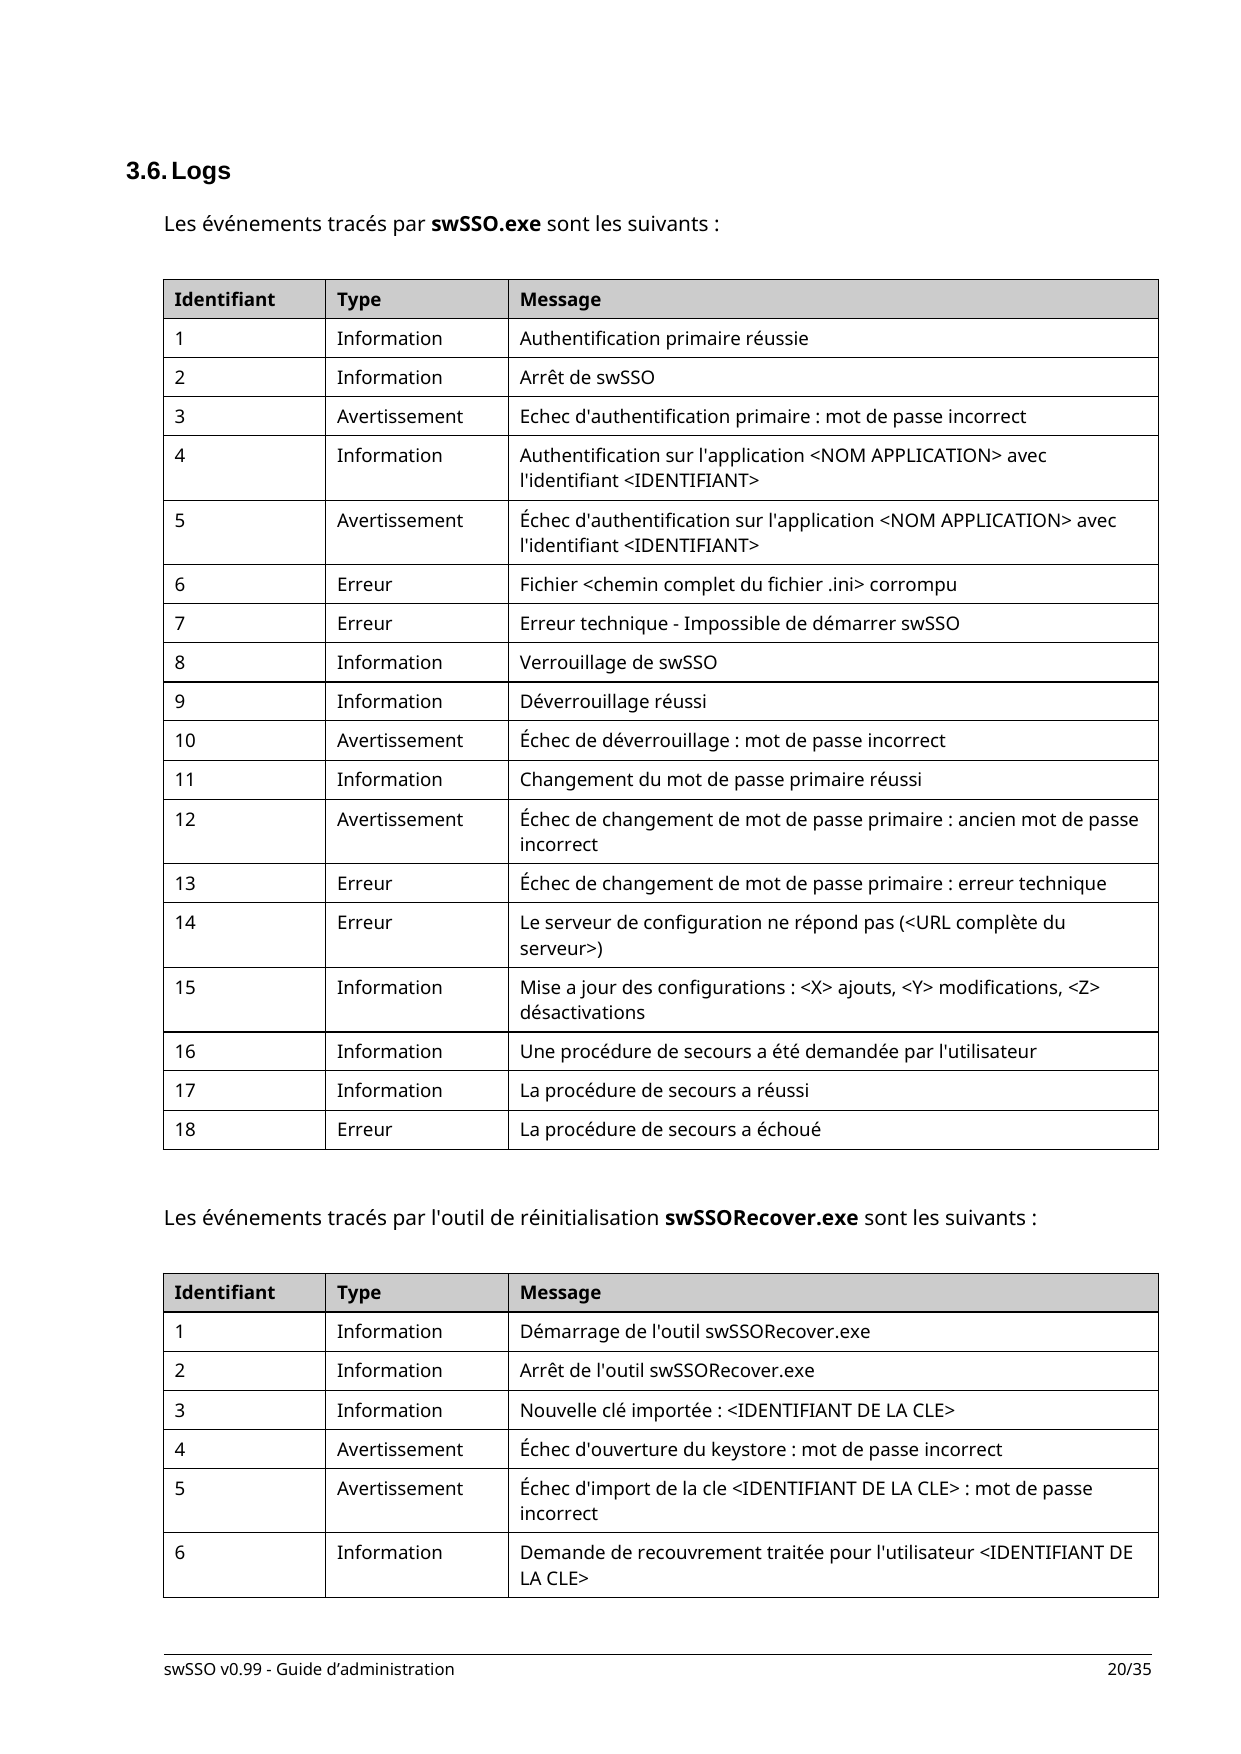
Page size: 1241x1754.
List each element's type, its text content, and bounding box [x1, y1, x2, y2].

table_cell 8 [164, 643, 325, 681]
table_cell 1 [164, 319, 325, 357]
table_cell Information [326, 1313, 508, 1351]
table_header Message [509, 280, 1158, 318]
table_cell Avertissement [326, 721, 508, 759]
table_cell Erreur [326, 1111, 508, 1148]
table_cell Authentification primaire réussie [509, 319, 1158, 357]
table_cell Avertissement [326, 800, 508, 863]
table_cell Avertissement [326, 1469, 508, 1532]
table_cell Information [326, 436, 508, 499]
table_cell 12 [164, 800, 325, 863]
table_cell Demande de recouvrement traitée pour l'utilisateur <IDENTIFIANT DE LA CLE> [509, 1533, 1158, 1597]
table_cell Information [326, 968, 508, 1031]
table_cell 4 [164, 1430, 325, 1468]
table_cell Une procédure de secours a été demandée par l'utilisateur [509, 1033, 1158, 1070]
table_cell Information [326, 1033, 508, 1070]
table_cell Avertissement [326, 1430, 508, 1468]
table_cell 3 [164, 1391, 325, 1429]
table_cell 2 [164, 1352, 325, 1389]
table_cell 18 [164, 1111, 325, 1148]
table_header Type [326, 1274, 508, 1311]
table_cell 14 [164, 903, 325, 967]
table_cell 17 [164, 1071, 325, 1109]
table_cell Échec de déverrouillage : mot de passe incorrect [509, 721, 1158, 759]
table_cell Échec d'ouverture du keystore : mot de passe incorrect [509, 1430, 1158, 1468]
table_cell Fichier <chemin complet du fichier .ini> corrompu [509, 565, 1158, 603]
text Les événements tracés par l'outil de réinitialisation swSSORecover.exe sont les suivants : [164, 1203, 1152, 1231]
table_cell 2 [164, 358, 325, 396]
table_cell Information [326, 1533, 508, 1597]
table_cell Information [326, 1071, 508, 1109]
table_cell Avertissement [326, 501, 508, 564]
table_cell 6 [164, 1533, 325, 1597]
table_cell Échec de changement de mot de passe primaire : erreur technique [509, 864, 1158, 902]
table_cell Avertissement [326, 397, 508, 435]
table_cell Erreur [326, 604, 508, 642]
table_cell Echec d'authentification primaire : mot de passe incorrect [509, 397, 1158, 435]
table_cell Échec de changement de mot de passe primaire : ancien mot de passe incorrect [509, 800, 1158, 863]
table_cell 11 [164, 761, 325, 798]
table_cell 4 [164, 436, 325, 499]
table_cell Authentification sur l'application <NOM APPLICATION> avec l'identifiant <IDENTIFIANT> [509, 436, 1158, 499]
text Les événements tracés par swSSO.exe sont les suivants : [164, 209, 1152, 238]
table_cell Déverrouillage réussi [509, 683, 1158, 720]
table_cell Erreur [326, 903, 508, 967]
table_cell Information [326, 358, 508, 396]
table_cell La procédure de secours a réussi [509, 1071, 1158, 1109]
table_cell Échec d'import de la cle <IDENTIFIANT DE LA CLE> : mot de passe incorrect [509, 1469, 1158, 1532]
table_cell 7 [164, 604, 325, 642]
table_cell Information [326, 1391, 508, 1429]
table_cell Erreur technique - Impossible de démarrer swSSO [509, 604, 1158, 642]
table_header Identifiant [164, 1274, 325, 1311]
table_cell 13 [164, 864, 325, 902]
table_cell Information [326, 1352, 508, 1389]
table_cell 15 [164, 968, 325, 1031]
table_cell Échec d'authentification sur l'application <NOM APPLICATION> avec l'identifiant <IDENTIFIANT> [509, 501, 1158, 564]
table_cell Nouvelle clé importée : <IDENTIFIANT DE LA CLE> [509, 1391, 1158, 1429]
table_cell Information [326, 319, 508, 357]
table_cell Information [326, 683, 508, 720]
table_cell Information [326, 643, 508, 681]
table_cell 6 [164, 565, 325, 603]
table_header Identifiant [164, 280, 325, 318]
table_cell Changement du mot de passe primaire réussi [509, 761, 1158, 798]
table_cell Erreur [326, 864, 508, 902]
table_header Message [509, 1274, 1158, 1311]
table_cell Mise a jour des configurations : <X> ajouts, <Y> modifications, <Z> désactivations [509, 968, 1158, 1031]
table_cell La procédure de secours a échoué [509, 1111, 1158, 1148]
table_cell Erreur [326, 565, 508, 603]
table_cell Verrouillage de swSSO [509, 643, 1158, 681]
table_cell 5 [164, 1469, 325, 1532]
table_cell 3 [164, 397, 325, 435]
table_cell Information [326, 761, 508, 798]
table_cell Arrêt de l'outil swSSORecover.exe [509, 1352, 1158, 1389]
table_cell 5 [164, 501, 325, 564]
table_cell 10 [164, 721, 325, 759]
table_cell 1 [164, 1313, 325, 1351]
table_cell Arrêt de swSSO [509, 358, 1158, 396]
table_cell Le serveur de configuration ne répond pas (<URL complète du serveur>) [509, 903, 1158, 967]
table_cell Démarrage de l'outil swSSORecover.exe [509, 1313, 1158, 1351]
table_cell 16 [164, 1033, 325, 1070]
table_header Type [326, 280, 508, 318]
table_cell 9 [164, 683, 325, 720]
subtitle Logs [126, 156, 1152, 184]
